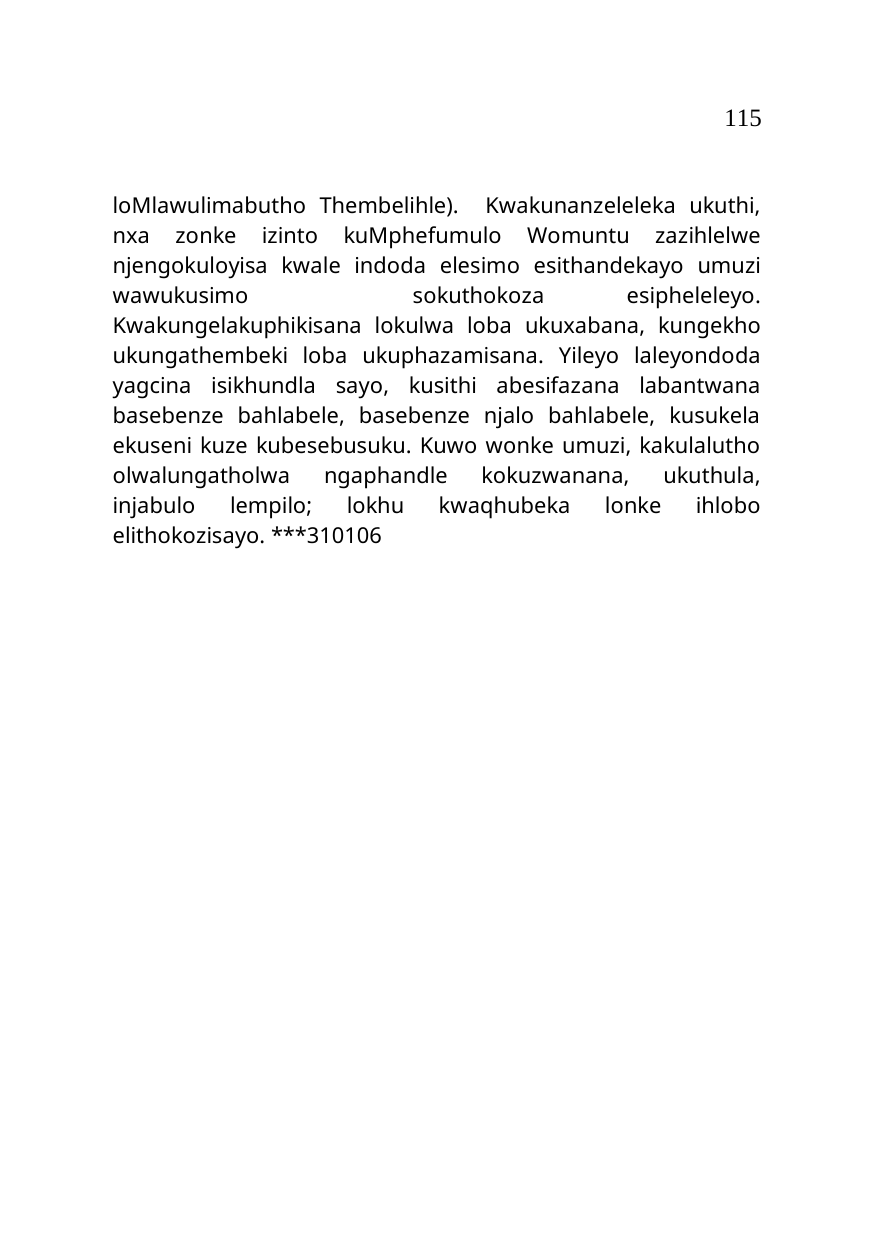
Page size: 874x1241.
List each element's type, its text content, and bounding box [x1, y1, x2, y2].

text loMlawulimabutho Thembelihle). Kwakunanzeleleka ukuthi, nxa zonke izinto kuMphefumulo Womuntu zazihlelwe njengokuloyisa kwale indoda elesimo esithandekayo umuzi wawukusimo sokuthokoza esipheleleyo. Kwakungelakuphikisana lokulwa loba ukuxabana, kungekho ukungathembeki loba ukuphazamisana. Yileyo laleyondoda yagcina isikhundla sayo, kusithi abesifazana labantwana basebenze bahlabele, basebenze njalo bahlabele, kusukela ekuseni kuze kubesebusuku. Kuwo wonke umuzi, kakulalutho olwalungatholwa ngaphandle kokuzwanana, ukuthula, injabulo lempilo; lokhu kwaqhubeka lonke ihlobo elithokozisayo. ***310106 [112, 189, 761, 549]
